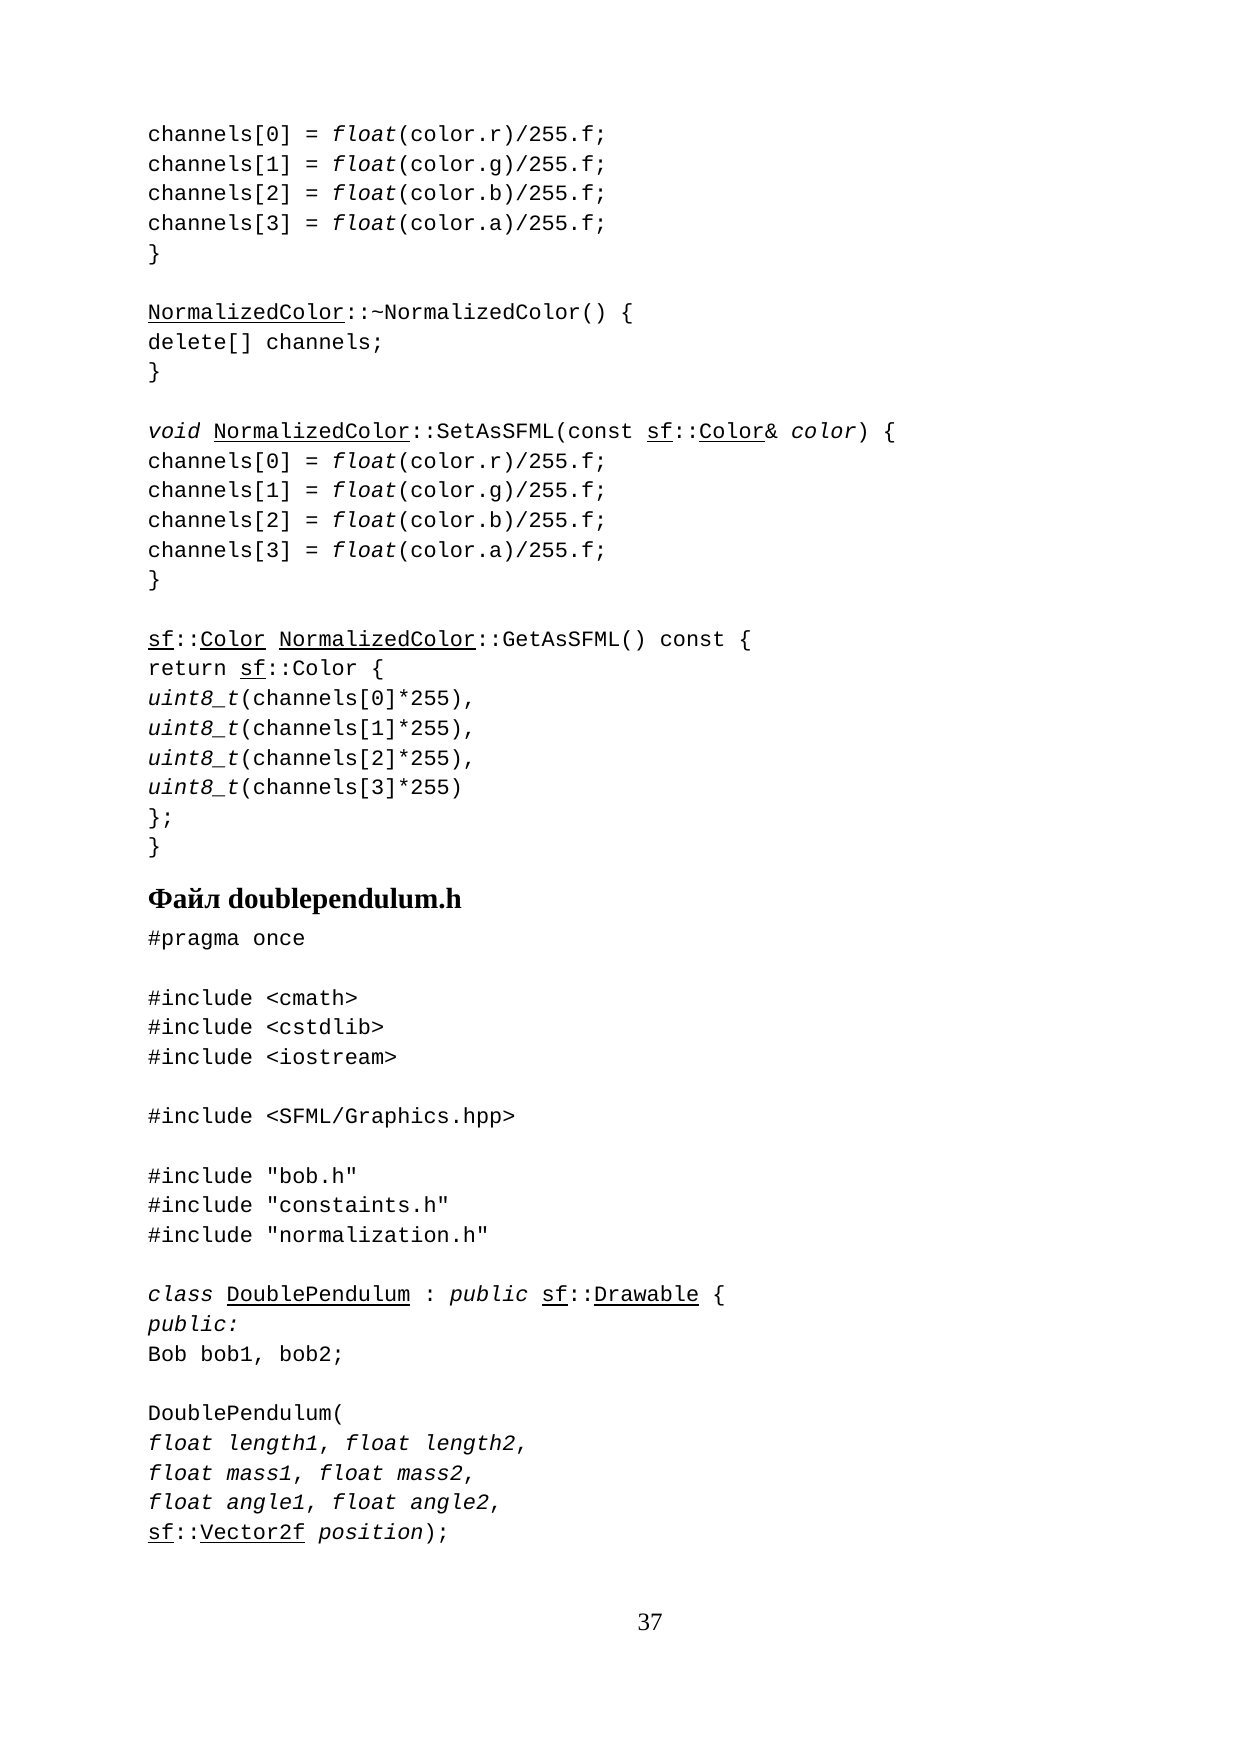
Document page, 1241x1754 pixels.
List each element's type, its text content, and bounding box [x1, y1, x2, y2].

text uint8_t(channels[2]*255), [148, 742, 1152, 771]
text }; [148, 801, 1152, 831]
text float length1, float length2, [148, 1427, 1152, 1457]
text uint8_t(channels[0]*255), [148, 682, 1152, 712]
text } [148, 564, 1152, 593]
text #include <cstdlib> [148, 1012, 1152, 1041]
subtitle Файл doublependulum.h [148, 881, 1152, 915]
text #include <iostream> [148, 1041, 1152, 1071]
text #include "normalization.h" [148, 1219, 1152, 1249]
text } [148, 356, 1152, 386]
text channels[3] = float(color.a)/255.f; [148, 534, 1152, 564]
text sf::Vector2f position); [148, 1516, 1152, 1546]
text channels[2] = float(color.b)/255.f; [148, 178, 1152, 207]
text NormalizedColor::~NormalizedColor() { [148, 296, 1152, 326]
text DoublePendulum( [148, 1397, 1152, 1427]
text #include "bob.h" [148, 1160, 1152, 1190]
text #include <cmath> [148, 982, 1152, 1012]
text public: [148, 1308, 1152, 1338]
text float mass1, float mass2, [148, 1457, 1152, 1487]
text } [148, 237, 1152, 267]
text #include <SFML/Graphics.hpp> [148, 1101, 1152, 1130]
text channels[1] = float(color.g)/255.f; [148, 148, 1152, 178]
text float angle1, float angle2, [148, 1487, 1152, 1516]
text class DoublePendulum : public sf::Drawable { [148, 1279, 1152, 1308]
text channels[0] = float(color.r)/255.f; [148, 445, 1152, 474]
text #include "constaints.h" [148, 1190, 1152, 1219]
text Bob bob1, bob2; [148, 1338, 1152, 1368]
text delete[] channels; [148, 326, 1152, 356]
text #pragma once [148, 927, 1152, 952]
text channels[2] = float(color.b)/255.f; [148, 504, 1152, 534]
text channels[0] = float(color.r)/255.f; [148, 118, 1152, 148]
text uint8_t(channels[1]*255), [148, 712, 1152, 742]
text channels[3] = float(color.a)/255.f; [148, 207, 1152, 237]
text uint8_t(channels[3]*255) [148, 771, 1152, 801]
text return sf::Color { [148, 653, 1152, 682]
text } [148, 831, 1152, 861]
text void NormalizedColor::SetAsSFML(const sf::Color& color) { [148, 415, 1152, 445]
text channels[1] = float(color.g)/255.f; [148, 474, 1152, 504]
text sf::Color NormalizedColor::GetAsSFML() const { [148, 623, 1152, 653]
